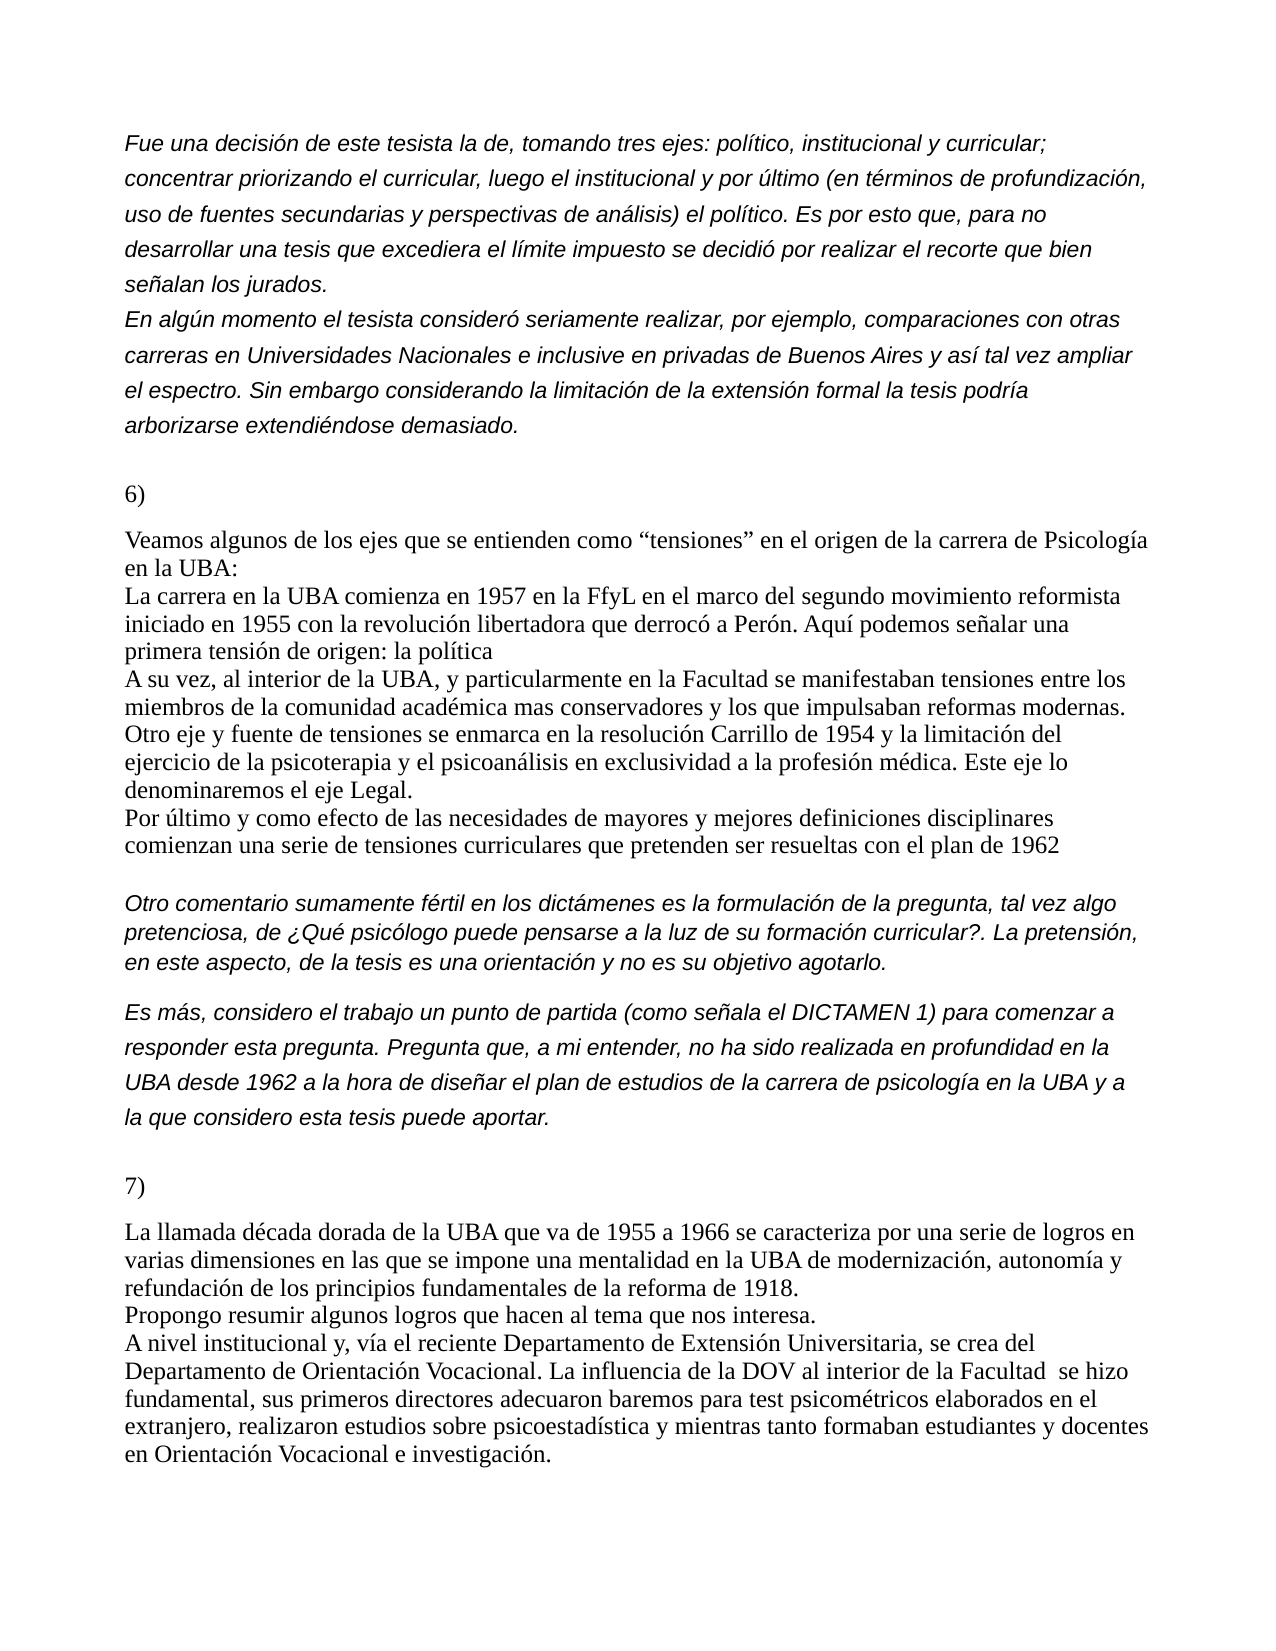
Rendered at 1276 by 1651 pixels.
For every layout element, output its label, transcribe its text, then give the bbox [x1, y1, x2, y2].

text La llamada década dorada de la UBA que va de 1955 a 1966 se caracteriza por una serie de logros en varias dimensiones en las que se impone una mentalidad en la UBA de modernización, autonomía y refundación de los principios fundamentales de la reforma de 1918. [118, 1212, 1157, 1302]
text A su vez, al interior de la UBA, y particularmente en la Facultad se manifestaban tensiones entre los miembros de la comunidad académica mas conservadores y los que impulsaban reformas modernas. [118, 665, 1157, 721]
text Es más, considero el trabajo un punto de partida (como señala el DICTAMEN 1) para comenzar a responder esta pregunta. Pregunta que, a mi entender, no ha sido realizada en profundidad en la UBA desde 1962 a la hora de diseñar el plan de estudios de la carrera de psicología en la UBA y a la que considero esta tesis puede aportar. [118, 993, 1157, 1131]
text Propongo resumir algunos logros que hacen al tema que nos interesa. [118, 1302, 1157, 1329]
text Otro comentario sumamente fértil en los dictámenes es la formulación de la pregunta, tal vez algo pretenciosa, de ¿Qué psicólogo puede pensarse a la luz de su formación curricular?. La pretensión, en este aspecto, de la tesis es una orientación y no es su objetivo agotarlo. [118, 884, 1157, 975]
text En algún momento el tesista consideró seriamente realizar, por ejemplo, comparaciones con otras carreras en Universidades Nacionales e inclusive en privadas de Buenos Aires y así tal vez ampliar el espectro. Sin embargo considerando la limitación de la extensión formal la tesis podría arborizarse extendiéndose demasiado. [118, 301, 1157, 439]
text Veamos algunos de los ejes que se entienden como “tensiones” en el origen de la carrera de Psicología en la UBA: [118, 520, 1157, 582]
text A nivel institucional y, vía el reciente Departamento de Extensión Universitaria, se crea del Departamento de Orientación Vocacional. La influencia de la DOV al interior de la Facultad se hizo fundamental, sus primeros directores adecuaron baremos para test psicométricos elaborados en el extranjero, realizaron estudios sobre psicoestadística y mientras tanto formaban estudiantes y docentes en Orientación Vocacional e investigación. [118, 1329, 1157, 1474]
text Fue una decisión de este tesista la de, tomando tres ejes: político, institucional y curricular; concentrar priorizando el curricular, luego el institucional y por último (en términos de profundización, uso de fuentes secundarias y perspectivas de análisis) el político. Es por esto que, para no desarrollar una tesis que excediera el límite impuesto se decidió por realizar el recorte que bien señalan los jurados. [118, 124, 1157, 297]
text 7) [118, 1134, 1157, 1200]
text 6) [118, 442, 1157, 508]
text Otro eje y fuente de tensiones se enmarca en la resolución Carrillo de 1954 y la limitación del ejercicio de la psicoterapia y el psicoanálisis en exclusividad a la profesión médica. Este eje lo denominaremos el eje Legal. [118, 721, 1157, 804]
text Por último y como efecto de las necesidades de mayores y mejores definiciones disciplinares comienzan una serie de tensiones curriculares que pretenden ser resueltas con el plan de 1962 [118, 804, 1157, 859]
text La carrera en la UBA comienza en 1957 en la FfyL en el marco del segundo movimiento reformista iniciado en 1955 con la revolución libertadora que derrocó a Perón. Aquí podemos señalar una primera tensión de origen: la política [118, 582, 1157, 665]
